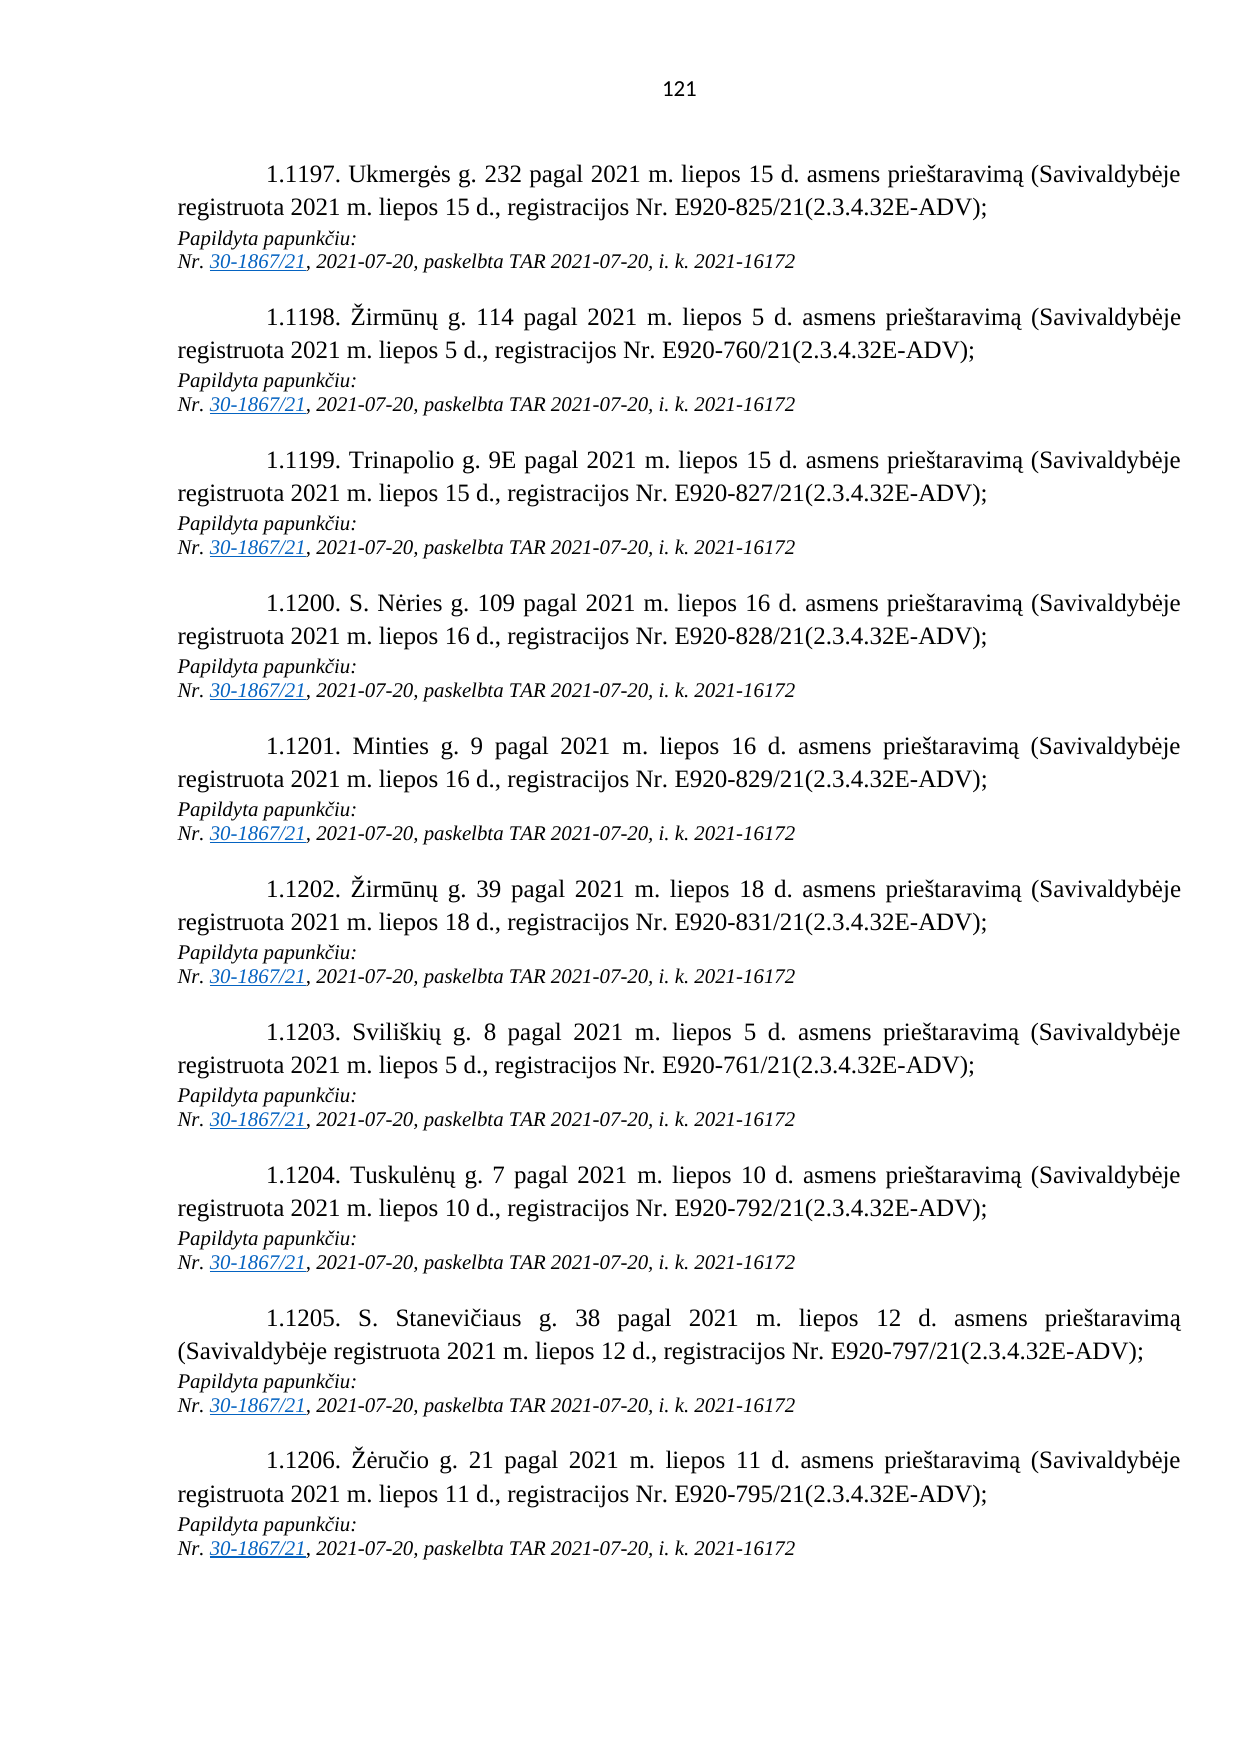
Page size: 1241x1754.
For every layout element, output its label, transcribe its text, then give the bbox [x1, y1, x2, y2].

text Papildyta papunkčiu: [177, 1226, 1181, 1250]
text 1.1200. S. Nėries g. 109 pagal 2021 m. liepos 16 d. asmens prieštaravimą (Savivaldybėje registruota 2021 m. liepos 16 d., registracijos Nr. E920-828/21(2.3.4.32E-ADV); [177, 588, 1181, 650]
text Nr. 30-1867/21, 2021-07-20, paskelbta TAR 2021-07-20, i. k. 2021-16172 [177, 1250, 1181, 1274]
text Papildyta papunkčiu: [177, 1083, 1181, 1107]
text Papildyta papunkčiu: [177, 1369, 1181, 1393]
text Nr. 30-1867/21, 2021-07-20, paskelbta TAR 2021-07-20, i. k. 2021-16172 [177, 1536, 1181, 1560]
text Nr. 30-1867/21, 2021-07-20, paskelbta TAR 2021-07-20, i. k. 2021-16172 [177, 1107, 1181, 1131]
text Nr. 30-1867/21, 2021-07-20, paskelbta TAR 2021-07-20, i. k. 2021-16172 [177, 1393, 1181, 1417]
text Nr. 30-1867/21, 2021-07-20, paskelbta TAR 2021-07-20, i. k. 2021-16172 [177, 821, 1181, 845]
text Papildyta papunkčiu: [177, 368, 1181, 392]
text Nr. 30-1867/21, 2021-07-20, paskelbta TAR 2021-07-20, i. k. 2021-16172 [177, 964, 1181, 988]
text Nr. 30-1867/21, 2021-07-20, paskelbta TAR 2021-07-20, i. k. 2021-16172 [177, 249, 1181, 273]
text Papildyta papunkčiu: [177, 511, 1181, 535]
text Nr. 30-1867/21, 2021-07-20, paskelbta TAR 2021-07-20, i. k. 2021-16172 [177, 678, 1181, 702]
text 1.1204. Tuskulėnų g. 7 pagal 2021 m. liepos 10 d. asmens prieštaravimą (Savivaldybėje registruota 2021 m. liepos 10 d., registracijos Nr. E920-792/21(2.3.4.32E-ADV); [177, 1160, 1181, 1222]
text Papildyta papunkčiu: [177, 1512, 1181, 1536]
text 1.1205. S. Stanevičiaus g. 38 pagal 2021 m. liepos 12 d. asmens prieštaravimą (Savivaldybėje registruota 2021 m. liepos 12 d., registracijos Nr. E920-797/21(2.3.4.32E-ADV); [177, 1303, 1181, 1364]
text 1.1206. Žėručio g. 21 pagal 2021 m. liepos 11 d. asmens prieštaravimą (Savivaldybėje registruota 2021 m. liepos 11 d., registracijos Nr. E920-795/21(2.3.4.32E-ADV); [177, 1446, 1181, 1507]
text 1.1198. Žirmūnų g. 114 pagal 2021 m. liepos 5 d. asmens prieštaravimą (Savivaldybėje registruota 2021 m. liepos 5 d., registracijos Nr. E920-760/21(2.3.4.32E-ADV); [177, 302, 1181, 364]
text 1.1199. Trinapolio g. 9E pagal 2021 m. liepos 15 d. asmens prieštaravimą (Savivaldybėje registruota 2021 m. liepos 15 d., registracijos Nr. E920-827/21(2.3.4.32E-ADV); [177, 445, 1181, 507]
text Nr. 30-1867/21, 2021-07-20, paskelbta TAR 2021-07-20, i. k. 2021-16172 [177, 392, 1181, 416]
text Papildyta papunkčiu: [177, 797, 1181, 821]
text Papildyta papunkčiu: [177, 940, 1181, 964]
text Papildyta papunkčiu: [177, 225, 1181, 249]
text Nr. 30-1867/21, 2021-07-20, paskelbta TAR 2021-07-20, i. k. 2021-16172 [177, 535, 1181, 559]
text Papildyta papunkčiu: [177, 654, 1181, 678]
text 1.1201. Minties g. 9 pagal 2021 m. liepos 16 d. asmens prieštaravimą (Savivaldybėje registruota 2021 m. liepos 16 d., registracijos Nr. E920-829/21(2.3.4.32E-ADV); [177, 731, 1181, 793]
text 1.1202. Žirmūnų g. 39 pagal 2021 m. liepos 18 d. asmens prieštaravimą (Savivaldybėje registruota 2021 m. liepos 18 d., registracijos Nr. E920-831/21(2.3.4.32E-ADV); [177, 874, 1181, 936]
text 1.1203. Sviliškių g. 8 pagal 2021 m. liepos 5 d. asmens prieštaravimą (Savivaldybėje registruota 2021 m. liepos 5 d., registracijos Nr. E920-761/21(2.3.4.32E-ADV); [177, 1017, 1181, 1079]
text 1.1197. Ukmergės g. 232 pagal 2021 m. liepos 15 d. asmens prieštaravimą (Savivaldybėje registruota 2021 m. liepos 15 d., registracijos Nr. E920-825/21(2.3.4.32E-ADV); [177, 159, 1181, 221]
